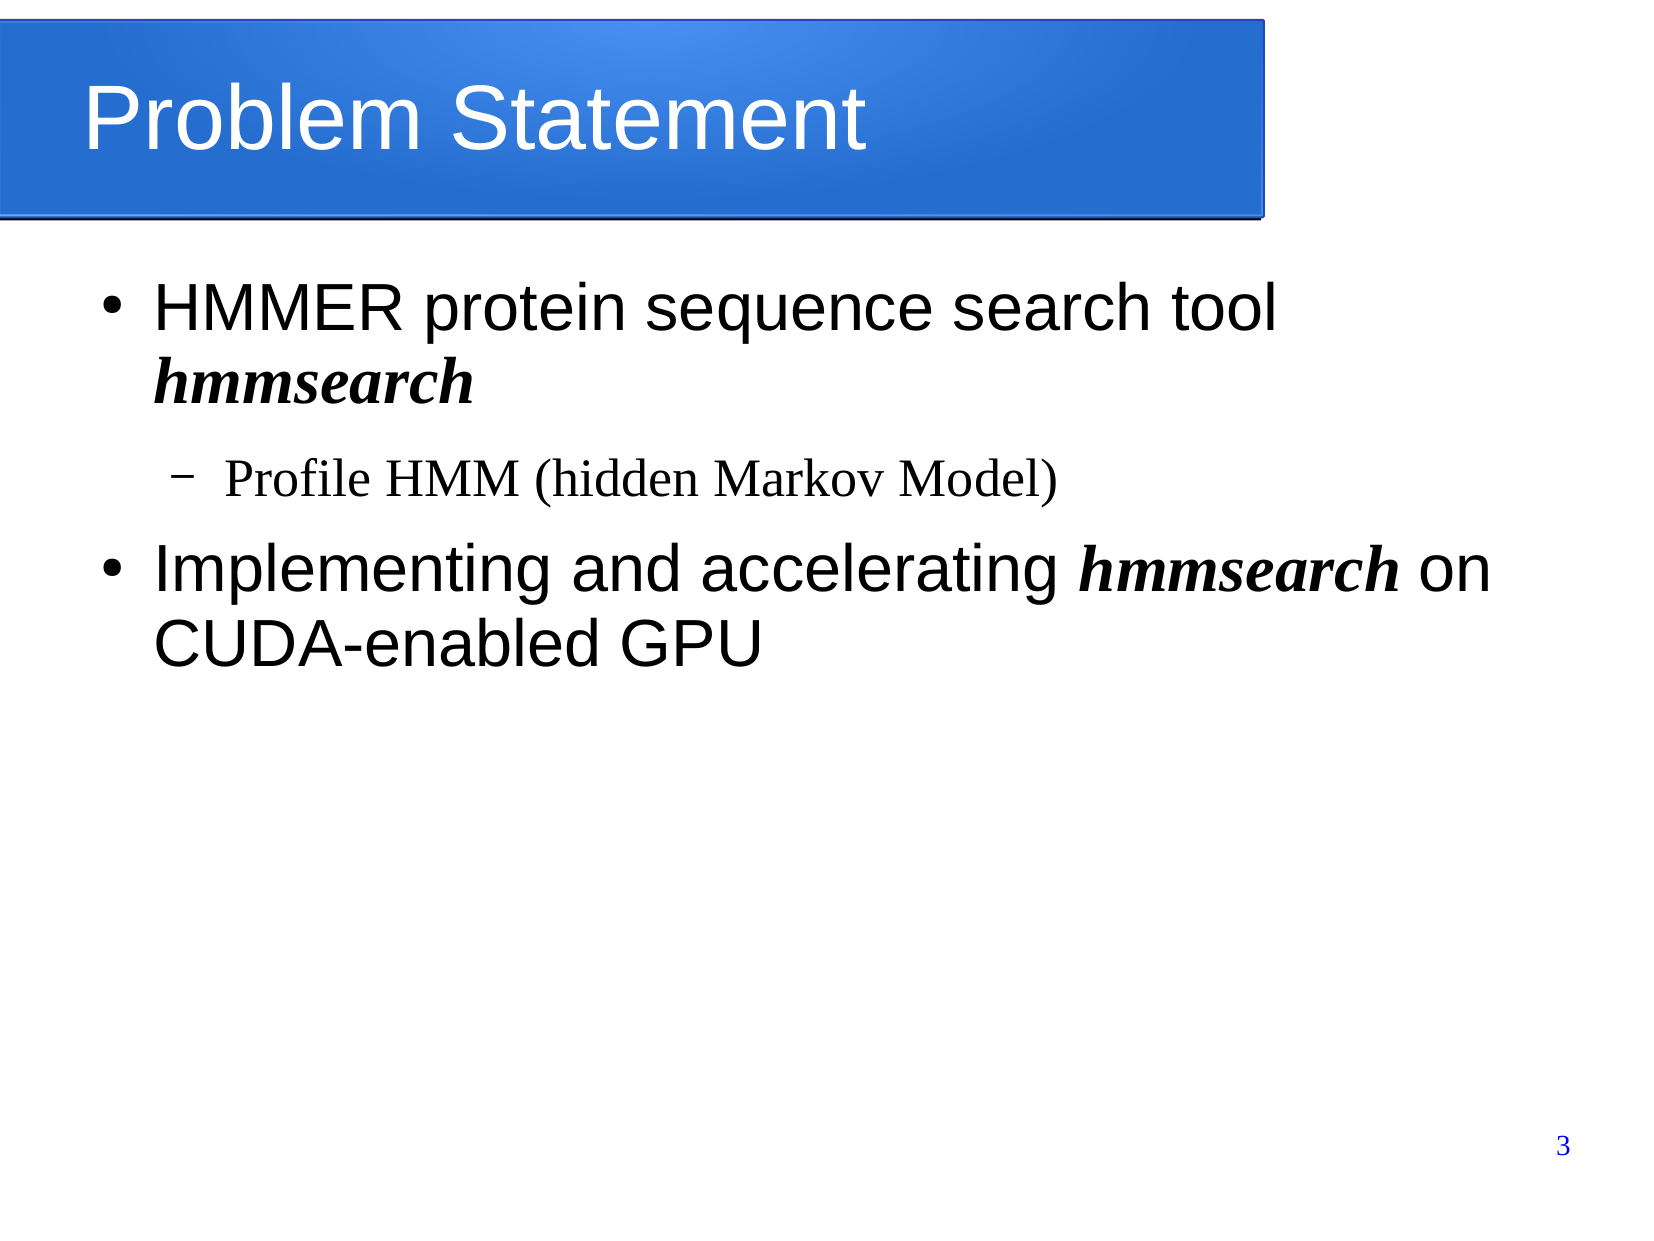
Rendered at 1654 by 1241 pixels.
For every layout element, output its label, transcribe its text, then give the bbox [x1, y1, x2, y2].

list HMMER protein sequence search tool hmmsearch Profile HMM (hidden Markov Model) Implementing and accelerating hmmsearch on CUDA-enabled GPU [82, 269, 1538, 1201]
title Problem Statement [82, 25, 1250, 211]
